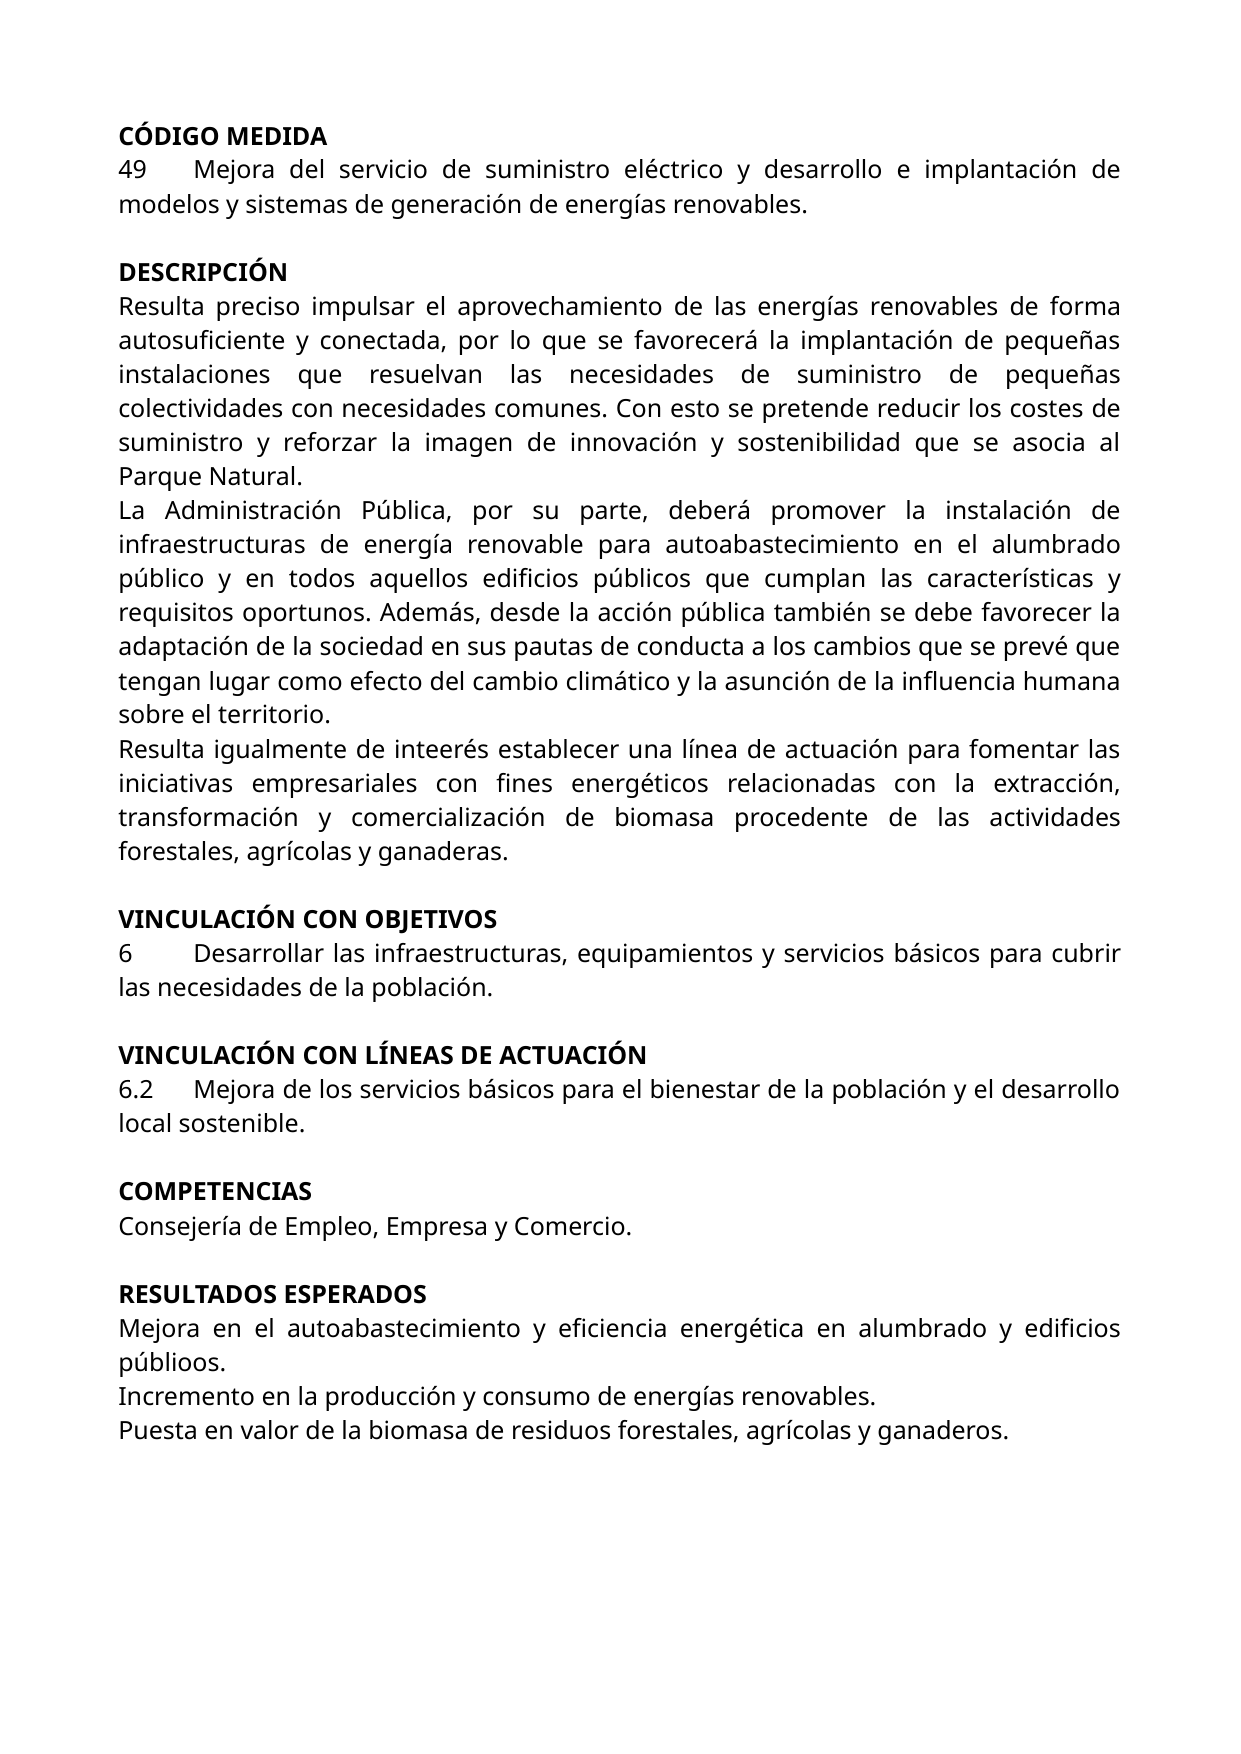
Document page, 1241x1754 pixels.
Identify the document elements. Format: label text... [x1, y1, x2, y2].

text Puesta en valor de la biomasa de residuos forestales, agrícolas y ganaderos. [118, 1412, 1122, 1447]
text RESULTADOS ESPERADOS [118, 1276, 1122, 1310]
text CÓDIGO MEDIDA [118, 118, 1122, 152]
text Resulta igualmente de inteerés establecer una línea de actuación para fomentar las iniciativas empresariales con fines energéticos relacionadas con la extracción, transformación y comercialización de biomasa procedente de las actividades forestales, agrícolas y ganaderas. [118, 731, 1122, 867]
text Consejería de Empleo, Empresa y Comercio. [118, 1208, 1122, 1242]
text Resulta preciso impulsar el aprovechamiento de las energías renovables de forma autosuficiente y conectada, por lo que se favorecerá la implantación de pequeñas instalaciones que resuelvan las necesidades de suministro de pequeñas colectividades con necesidades comunes. Con esto se pretende reducir los costes de suministro y reforzar la imagen de innovación y sostenibilidad que se asocia al Parque Natural. [118, 288, 1122, 493]
text Mejora en el autoabastecimiento y eficiencia energética en alumbrado y edificios públioos. [118, 1310, 1122, 1378]
text La Administración Pública, por su parte, deberá promover la instalación de infraestructuras de energía renovable para autoabastecimiento en el alumbrado público y en todos aquellos edificios públicos que cumplan las características y requisitos oportunos. Además, desde la acción pública también se debe favorecer la adaptación de la sociedad en sus pautas de conducta a los cambios que se prevé que tengan lugar como efecto del cambio climático y la asunción de la influencia humana sobre el territorio. [118, 493, 1122, 731]
text VINCULACIÓN CON LÍNEAS DE ACTUACIÓN [118, 1038, 1122, 1072]
text 6.2 Mejora de los servicios básicos para el bienestar de la población y el desarrollo local sostenible. [118, 1072, 1122, 1140]
text 6 Desarrollar las infraestructuras, equipamientos y servicios básicos para cubrir las necesidades de la población. [118, 936, 1122, 1004]
text Incremento en la producción y consumo de energías renovables. [118, 1378, 1122, 1412]
text 49 Mejora del servicio de suministro eléctrico y desarrollo e implantación de modelos y sistemas de generación de energías renovables. [118, 152, 1122, 220]
text VINCULACIÓN CON OBJETIVOS [118, 902, 1122, 936]
text COMPETENCIAS [118, 1174, 1122, 1208]
text DESCRIPCIÓN [118, 254, 1122, 288]
